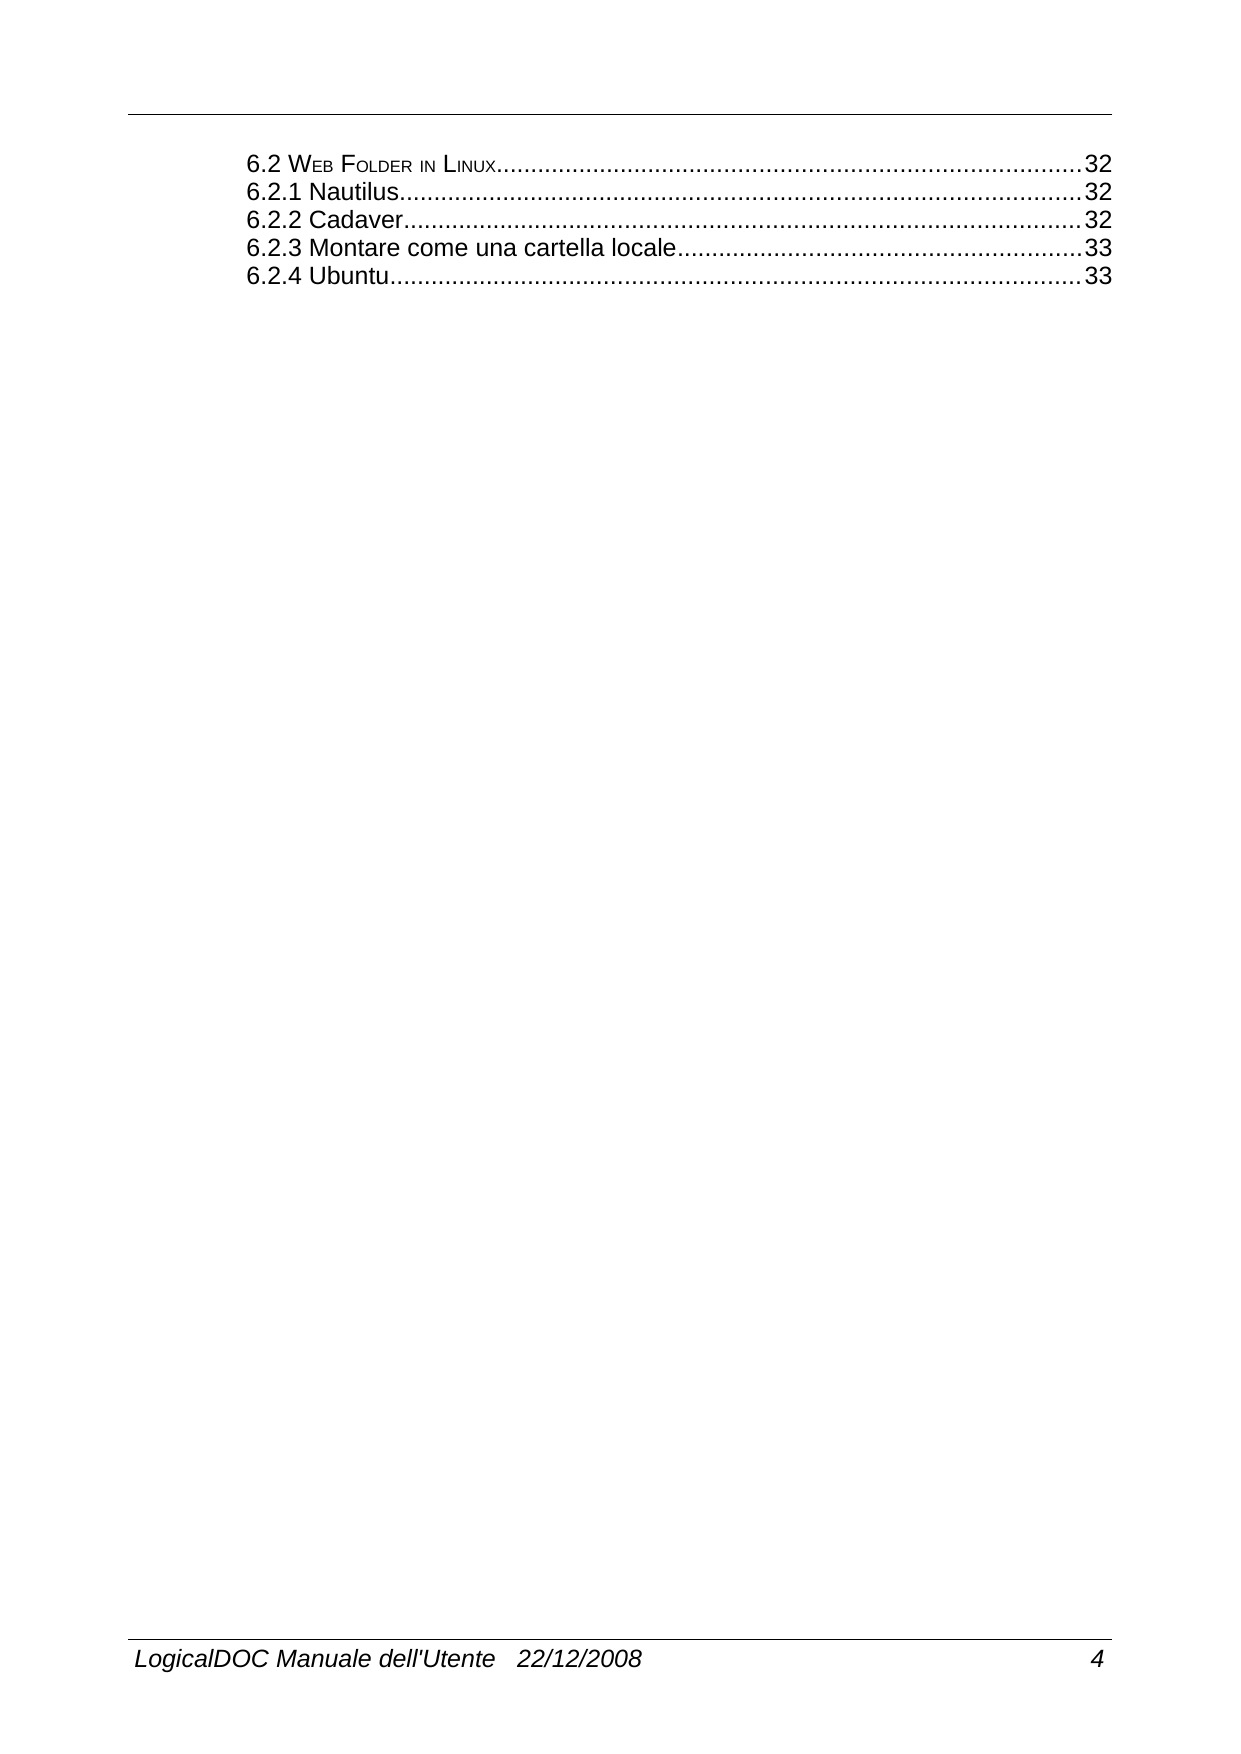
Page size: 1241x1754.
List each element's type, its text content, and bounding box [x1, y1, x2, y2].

text 6.2 Web Folder in Linux 32 [246, 150, 1112, 178]
text 6.2.3 Montare come una cartella locale 33 [246, 234, 1112, 262]
text 6.2.2 Cadaver 32 [246, 206, 1112, 234]
text 6.2.1 Nautilus 32 [246, 178, 1112, 206]
text 6.2.4 Ubuntu 33 [246, 262, 1112, 289]
